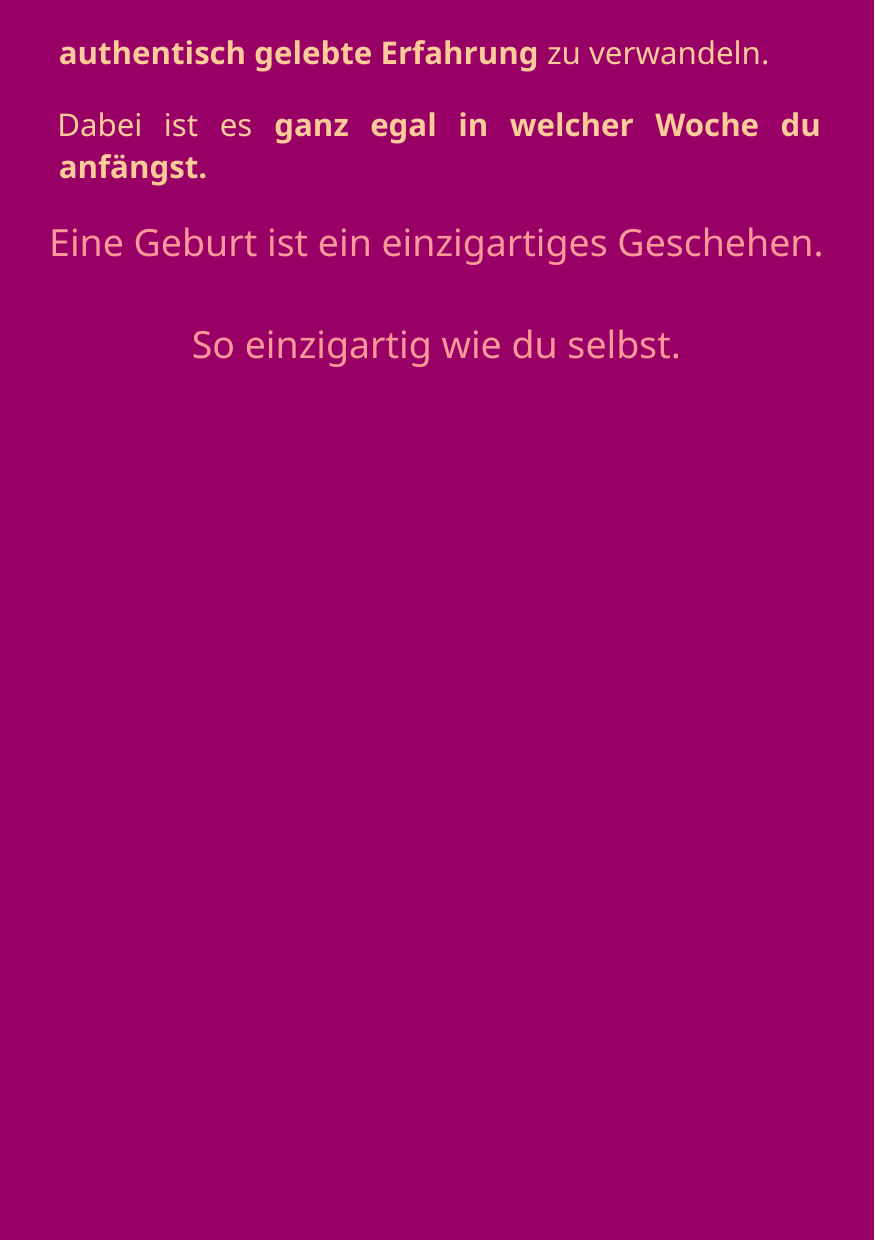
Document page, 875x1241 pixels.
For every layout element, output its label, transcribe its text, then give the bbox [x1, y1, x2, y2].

text Eine Geburt ist ein einzigartiges Geschehen. [0, 216, 874, 267]
text Dabei ist es ganz egal in welcher Woche du anfängst. [57, 102, 822, 188]
text So einzigartig wie du selbst. [0, 318, 874, 369]
text authentisch gelebte Erfahrung zu verwandeln. [58, 31, 822, 74]
